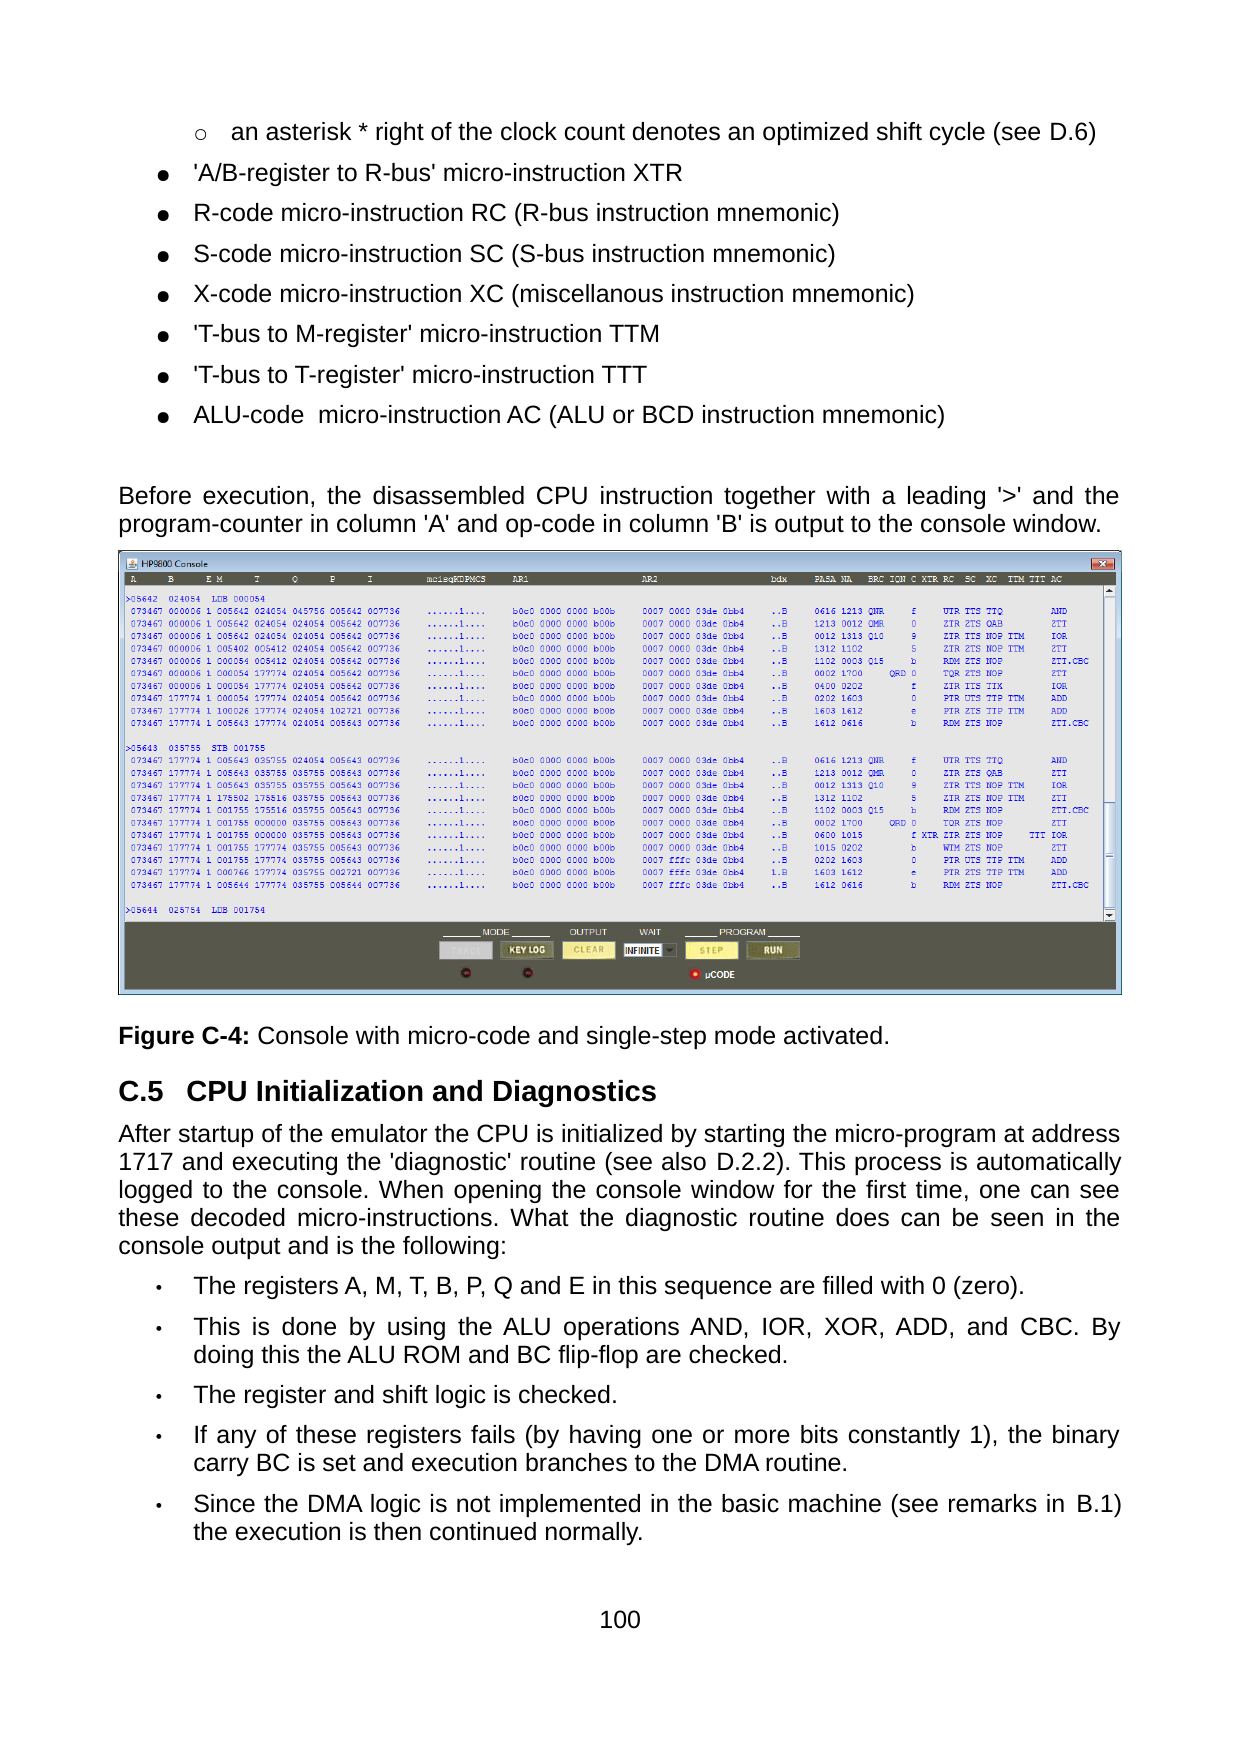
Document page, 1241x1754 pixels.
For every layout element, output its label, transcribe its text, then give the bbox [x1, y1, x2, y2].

list Since the DMA logic is not implemented in the basic machine (see remarks in B.1) the execution is then continued normally. [156, 1490, 1122, 1546]
subtitle CPU Initialization and Diagnostics [118, 1075, 1122, 1108]
text After startup of the emulator the CPU is initialized by starting the micro-program at address 1717 and executing the 'diagnostic' routine (see also D.2.2). This process is automatically logged to the console. When opening the console window for the first time, one can see these decoded micro-instructions. What the diagnostic routine does can be seen in the console output and is the following: [118, 1120, 1122, 1260]
picture [118, 550, 1122, 995]
text Before execution, the disassembled CPU instruction together with a leading '>' and the program-counter in column 'A' and op-code in column 'B' is output to the console window. [118, 482, 1122, 538]
list R-code micro-instruction RC (R-bus instruction mnemonic) [156, 199, 1122, 227]
list an asterisk * right of the clock count denotes an optimized shift cycle (see D.6) [193, 118, 1122, 146]
list ALU-code micro-instruction AC (ALU or BCD instruction mnemonic) [156, 401, 1122, 429]
text Figure C-4: Console with micro-code and single-step mode activated. [118, 1022, 1122, 1050]
list If any of these registers fails (by having one or more bits constantly 1), the binary carry BC is set and execution branches to the DMA routine. [156, 1421, 1122, 1477]
list X-code micro-instruction XC (miscellanous instruction mnemonic) [156, 280, 1122, 308]
list The register and shift logic is checked. [156, 1381, 1122, 1409]
list 'T-bus to T-register' micro-instruction TTT [156, 361, 1122, 388]
list 'A/B-register to R-bus' micro-instruction XTR [156, 158, 1122, 186]
list 'T-bus to M-register' micro-instruction TTM [156, 320, 1122, 348]
list This is done by using the ALU operations AND, IOR, XOR, ADD, and CBC. By doing this the ALU ROM and BC flip-flop are checked. [156, 1313, 1122, 1368]
list The registers A, M, T, B, P, Q and E in this sequence are filled with 0 (zero). [156, 1272, 1122, 1300]
list S-code micro-instruction SC (S-bus instruction mnemonic) [156, 239, 1122, 267]
